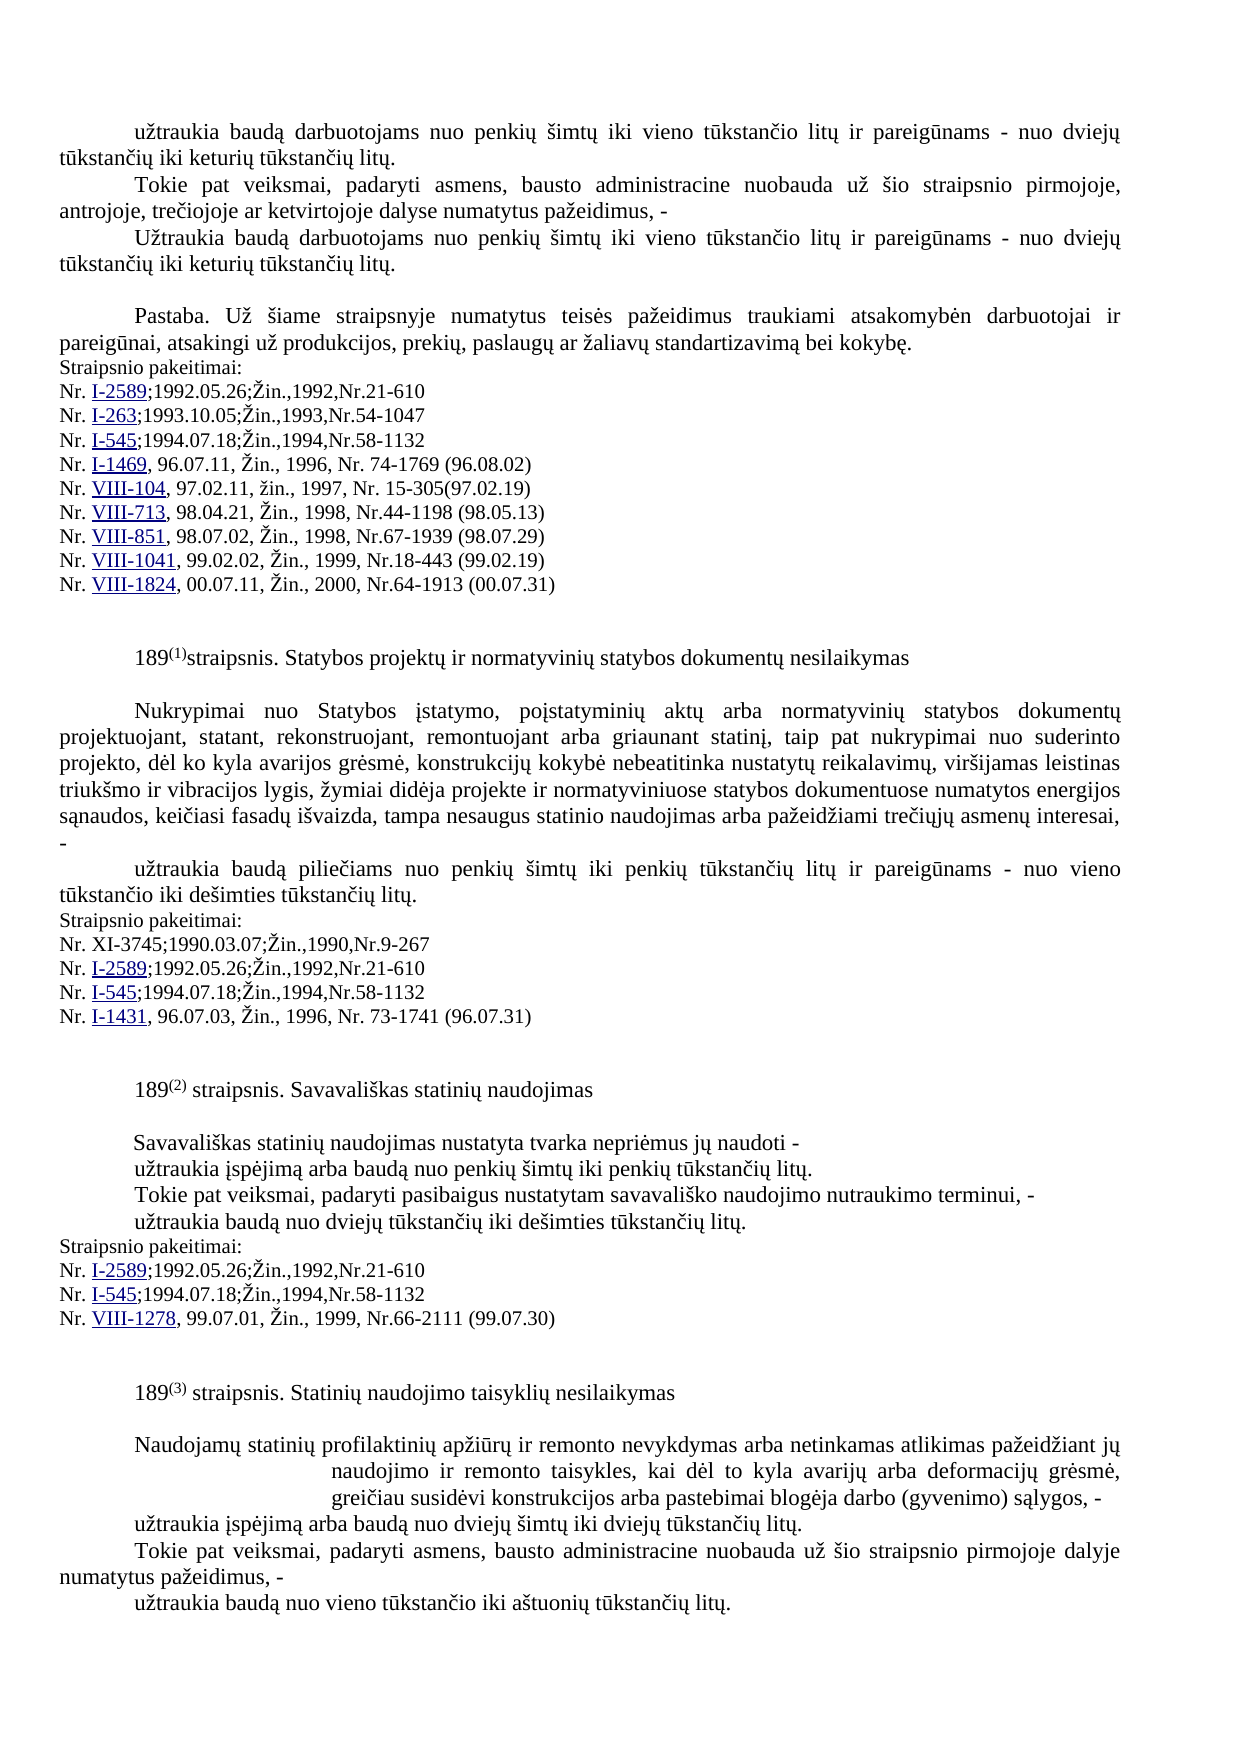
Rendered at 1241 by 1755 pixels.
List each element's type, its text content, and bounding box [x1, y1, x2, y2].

text Nr. VIII-851, 98.07.02, Žin., 1998, Nr.67-1939 (98.07.29) [59, 524, 1122, 548]
text Nr. I-545;1994.07.18;Žin.,1994,Nr.58-1132 [59, 427, 1122, 452]
text Nr. I-263;1993.10.05;Žin.,1993,Nr.54-1047 [59, 403, 1122, 427]
text Pastaba. Už šiame straipsnyje numatytus teisės pažeidimus traukiami atsakomybėn darbuotojai ir pareigūnai, atsakingi už produkcijos, prekių, paslaugų ar žaliavų standartizavimą bei kokybę. [59, 303, 1122, 355]
text Nr. VIII-1278, 99.07.01, Žin., 1999, Nr.66-2111 (99.07.30) [59, 1306, 1122, 1330]
text Tokie pat veiksmai, padaryti asmens, bausto administracine nuobauda už šio straipsnio pirmojoje, antrojoje, trečiojoje ar ketvirtojoje dalyse numatytus pažeidimus, - [59, 171, 1122, 223]
text 189(3) straipsnis. Statinių naudojimo taisyklių nesilaikymas [59, 1378, 1122, 1405]
text Nr. I-2589;1992.05.26;Žin.,1992,Nr.21-610 [59, 956, 1122, 980]
text užtraukia baudą darbuotojams nuo penkių šimtų iki vieno tūkstančio litų ir pareigūnams - nuo dviejų tūkstančių iki keturių tūkstančių litų. [59, 118, 1122, 171]
text 189(2) straipsnis. Savavališkas statinių naudojimas [59, 1076, 1122, 1102]
text Nr. VIII-1824, 00.07.11, Žin., 2000, Nr.64-1913 (00.07.31) [59, 572, 1122, 596]
text 189(1)straipsnis. Statybos projektų ir normatyvinių statybos dokumentų nesilaikymas [59, 644, 1122, 670]
text Straipsnio pakeitimai: [59, 1234, 1122, 1258]
text Nr. I-545;1994.07.18;Žin.,1994,Nr.58-1132 [59, 980, 1122, 1004]
text Nr. I-545;1994.07.18;Žin.,1994,Nr.58-1132 [59, 1282, 1122, 1306]
text Tokie pat veiksmai, padaryti pasibaigus nustatytam savavališko naudojimo nutraukimo terminui, - [59, 1181, 1122, 1208]
text užtraukia baudą nuo dviejų tūkstančių iki dešimties tūkstančių litų. [59, 1208, 1122, 1234]
text Nr. VIII-1041, 99.02.02, Žin., 1999, Nr.18-443 (99.02.19) [59, 548, 1122, 572]
text Nukrypimai nuo Statybos įstatymo, poįstatyminių aktų arba normatyvinių statybos dokumentų projektuojant, statant, rekonstruojant, remontuojant arba griaunant statinį, taip pat nukrypimai nuo suderinto projekto, dėl ko kyla avarijos grėsmė, konstrukcijų kokybė nebeatitinka nustatytų reikalavimų, viršijamas leistinas triukšmo ir vibracijos lygis, žymiai didėja projekte ir normatyviniuose statybos dokumentuose numatytos energijos sąnaudos, keičiasi fasadų išvaizda, tampa nesaugus statinio naudojimas arba pažeidžiami trečiųjų asmenų interesai, - [59, 697, 1122, 855]
text Nr. I-2589;1992.05.26;Žin.,1992,Nr.21-610 [59, 379, 1122, 403]
text užtraukia įspėjimą arba baudą nuo dviejų šimtų iki dviejų tūkstančių litų. [59, 1510, 1122, 1537]
text Straipsnio pakeitimai: [59, 355, 1122, 379]
text užtraukia baudą nuo vieno tūkstančio iki aštuonių tūkstančių litų. [59, 1589, 1122, 1616]
text Nr. XI-3745;1990.03.07;Žin.,1990,Nr.9-267 [59, 932, 1122, 956]
text užtraukia įspėjimą arba baudą nuo penkių šimtų iki penkių tūkstančių litų. [59, 1155, 1122, 1181]
text Užtraukia baudą darbuotojams nuo penkių šimtų iki vieno tūkstančio litų ir pareigūnams - nuo dviejų tūkstančių iki keturių tūkstančių litų. [59, 223, 1122, 276]
text Nr. I-2589;1992.05.26;Žin.,1992,Nr.21-610 [59, 1258, 1122, 1282]
text užtraukia baudą piliečiams nuo penkių šimtų iki penkių tūkstančių litų ir pareigūnams - nuo vieno tūkstančio iki dešimties tūkstančių litų. [59, 855, 1122, 908]
text Nr. VIII-104, 97.02.11, žin., 1997, Nr. 15-305(97.02.19) [59, 476, 1122, 500]
text Savavališkas statinių naudojimas nustatyta tvarka nepriėmus jų naudoti - [59, 1129, 1122, 1155]
text Naudojamų statinių profilaktinių apžiūrų ir remonto nevykdymas arba netinkamas atlikimas pažeidžiant jų naudojimo ir remonto taisykles, kai dėl to kyla avarijų arba deformacijų grėsmė, greičiau susidėvi konstrukcijos arba pastebimai blogėja darbo (gyvenimo) sąlygos, - [134, 1431, 1122, 1510]
text Tokie pat veiksmai, padaryti asmens, bausto administracine nuobauda už šio straipsnio pirmojoje dalyje numatytus pažeidimus, - [59, 1537, 1122, 1589]
text Straipsnio pakeitimai: [59, 908, 1122, 932]
text Nr. I-1469, 96.07.11, Žin., 1996, Nr. 74-1769 (96.08.02) [59, 452, 1122, 476]
text Nr. I-1431, 96.07.03, Žin., 1996, Nr. 73-1741 (96.07.31) [59, 1004, 1122, 1028]
text Nr. VIII-713, 98.04.21, Žin., 1998, Nr.44-1198 (98.05.13) [59, 500, 1122, 524]
